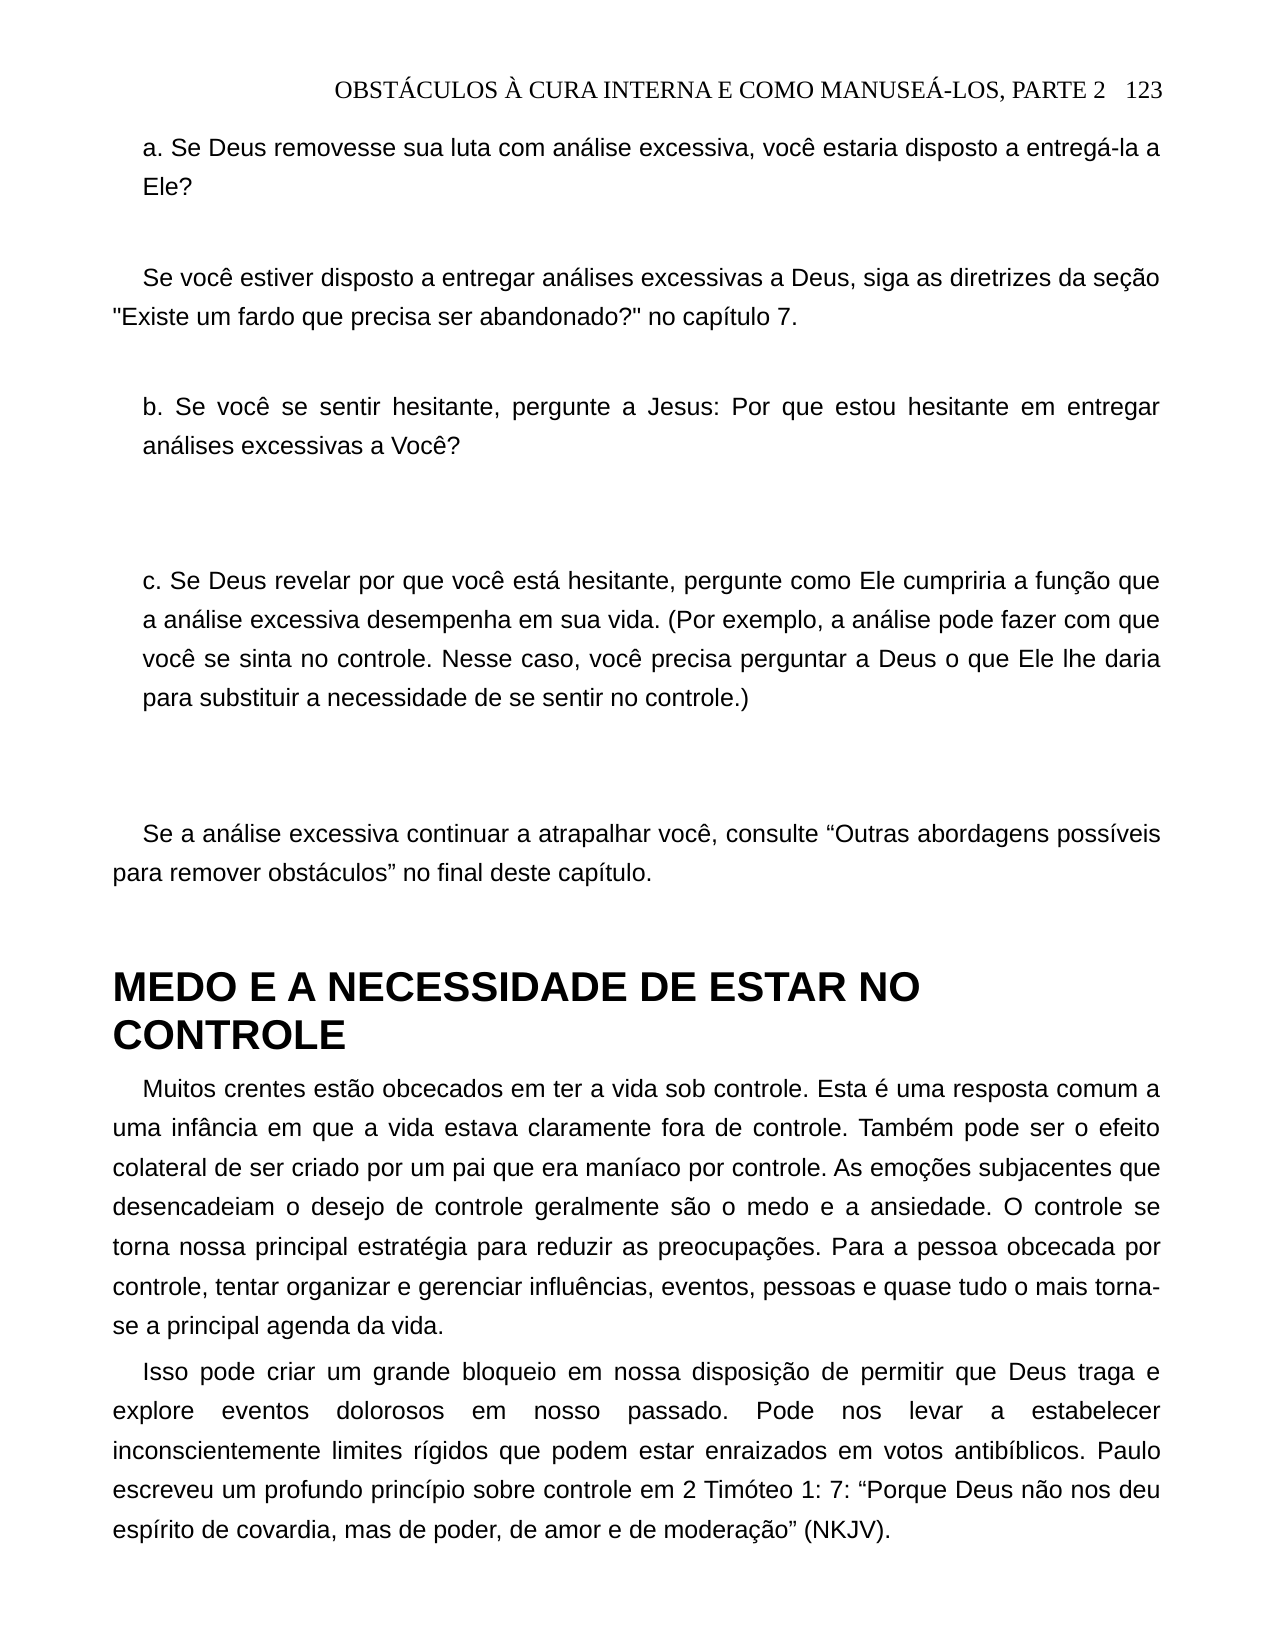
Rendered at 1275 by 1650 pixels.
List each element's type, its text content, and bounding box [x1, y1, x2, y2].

text Se você estiver disposto a entregar análises excessivas a Deus, siga as diretrizes da seção "Existe um fardo que precisa ser abandonado?" no capítulo 7. [112, 262, 1162, 330]
subtitle MEDO E A NECESSIDADE DE ESTAR NO CONTROLE [112, 963, 1162, 1059]
text Se a análise excessiva continuar a atrapalhar você, consulte “Outras abordagens possíveis para remover obstáculos” no final deste capítulo. [112, 819, 1162, 886]
text c. Se Deus revelar por que você está hesitante, pergunte como Ele cumpriria a função que a análise excessiva desempenha em sua vida. (Por exemplo, a análise pode fazer com que você se sinta no controle. Nesse caso, você precisa perguntar a Deus o que Ele lhe daria para substituir a necessidade de se sentir no controle.) [142, 566, 1162, 712]
text a. Se Deus removesse sua luta com análise excessiva, você estaria disposto a entregá-la a Ele? [142, 133, 1162, 201]
text b. Se você se sentir hesitante, pergunte a Jesus: Por que estou hesitante em entregar análises excessivas a Você? [142, 392, 1162, 459]
text Muitos crentes estão obcecados em ter a vida sob controle. Esta é uma resposta comum a uma infância em que a vida estava claramente fora de controle. Também pode ser o efeito colateral de ser criado por um pai que era maníaco por controle. As emoções subjacentes que desencadeiam o desejo de controle geralmente são o medo e a ansiedade. O controle se torna nossa principal estratégia para reduzir as preocupações. Para a pessoa obcecada por controle, tentar organizar e gerenciar influências, eventos, pessoas e quase tudo o mais torna-se a principal agenda da vida. [112, 1074, 1162, 1340]
text Isso pode criar um grande bloqueio em nossa disposição de permitir que Deus traga e explore eventos dolorosos em nosso passado. Pode nos levar a estabelecer inconscientemente limites rígidos que podem estar enraizados em votos antibíblicos. Paulo escreveu um profundo princípio sobre controle em 2 Timóteo 1: 7: “Porque Deus não nos deu espírito de covardia, mas de poder, de amor e de moderação” (NKJV). [112, 1357, 1162, 1544]
